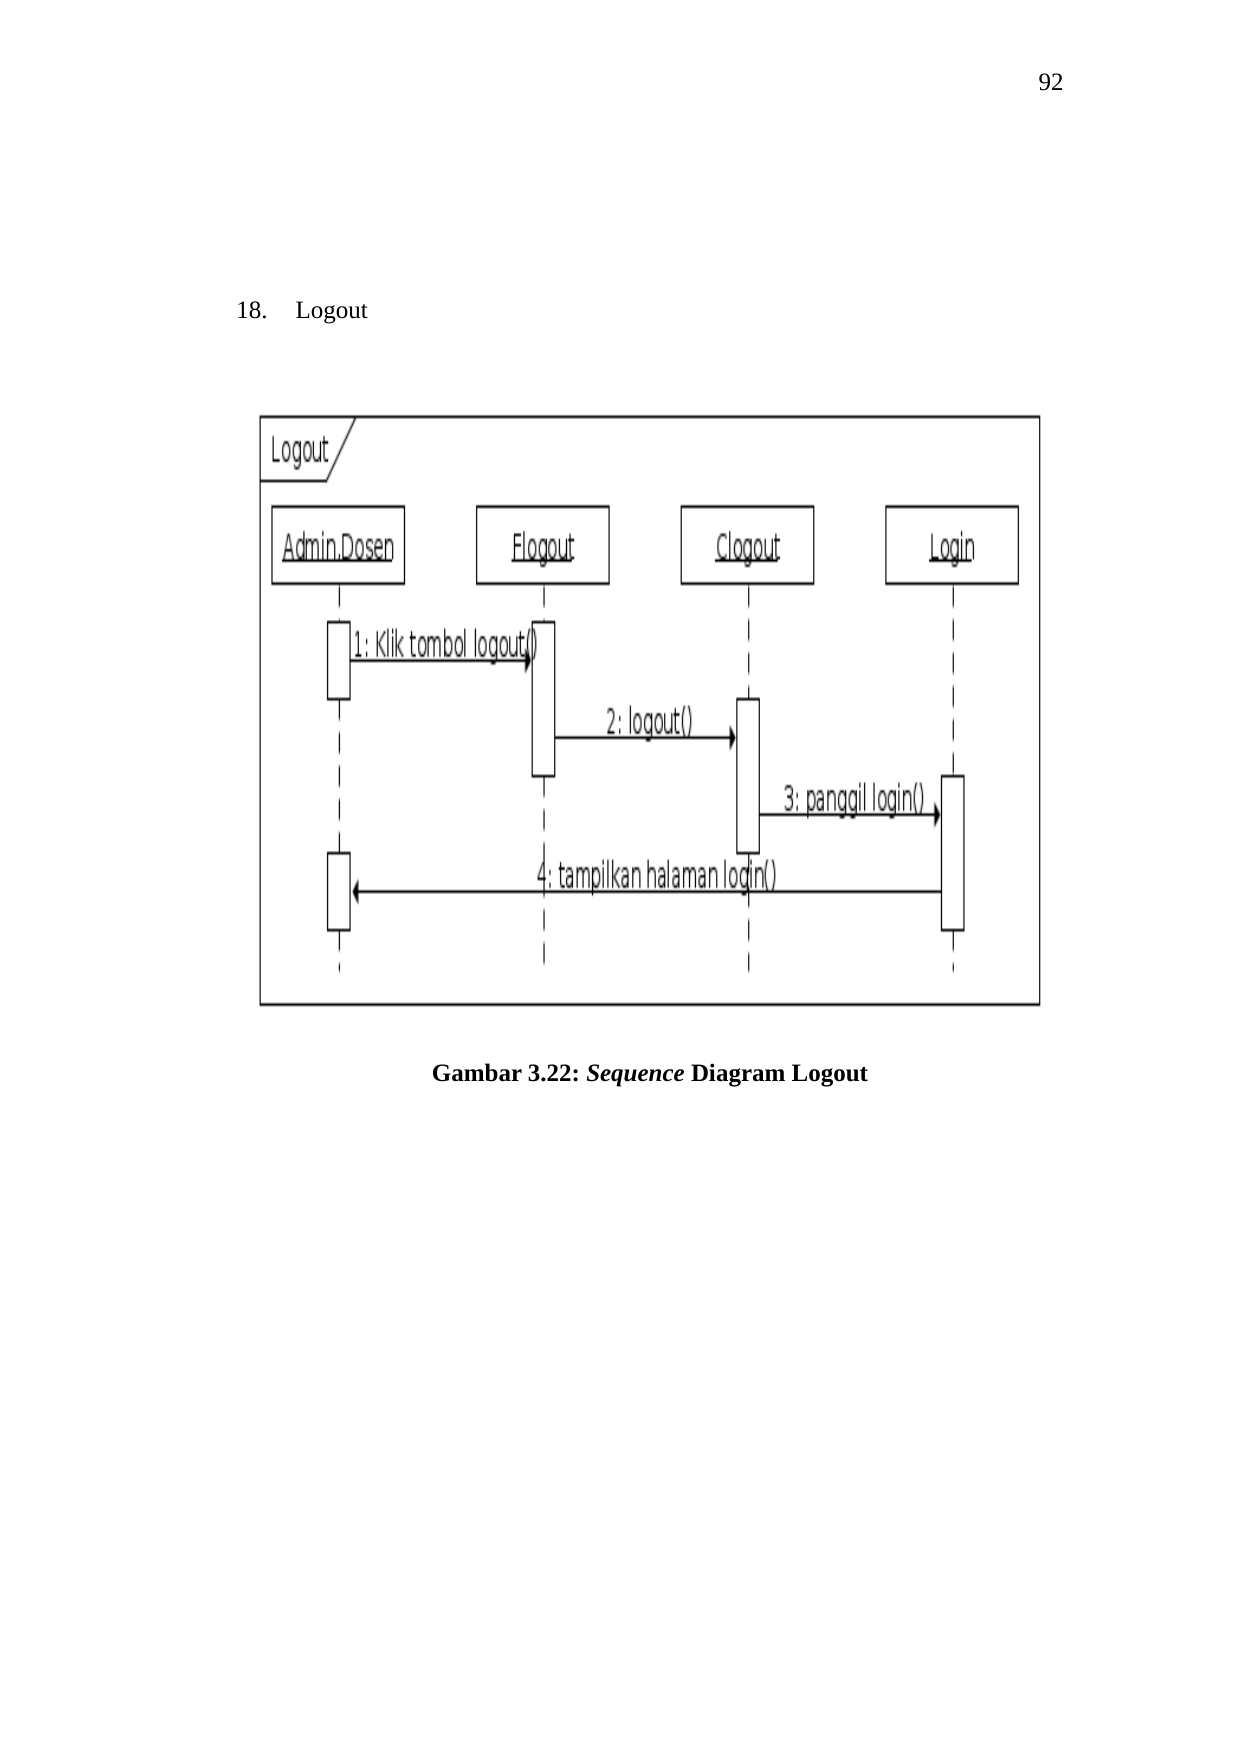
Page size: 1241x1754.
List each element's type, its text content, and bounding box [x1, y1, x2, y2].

picture [236, 365, 1064, 1058]
list Logout [236, 295, 1063, 324]
text Gambar 3.22: Sequence Diagram Logout [236, 1058, 1063, 1086]
